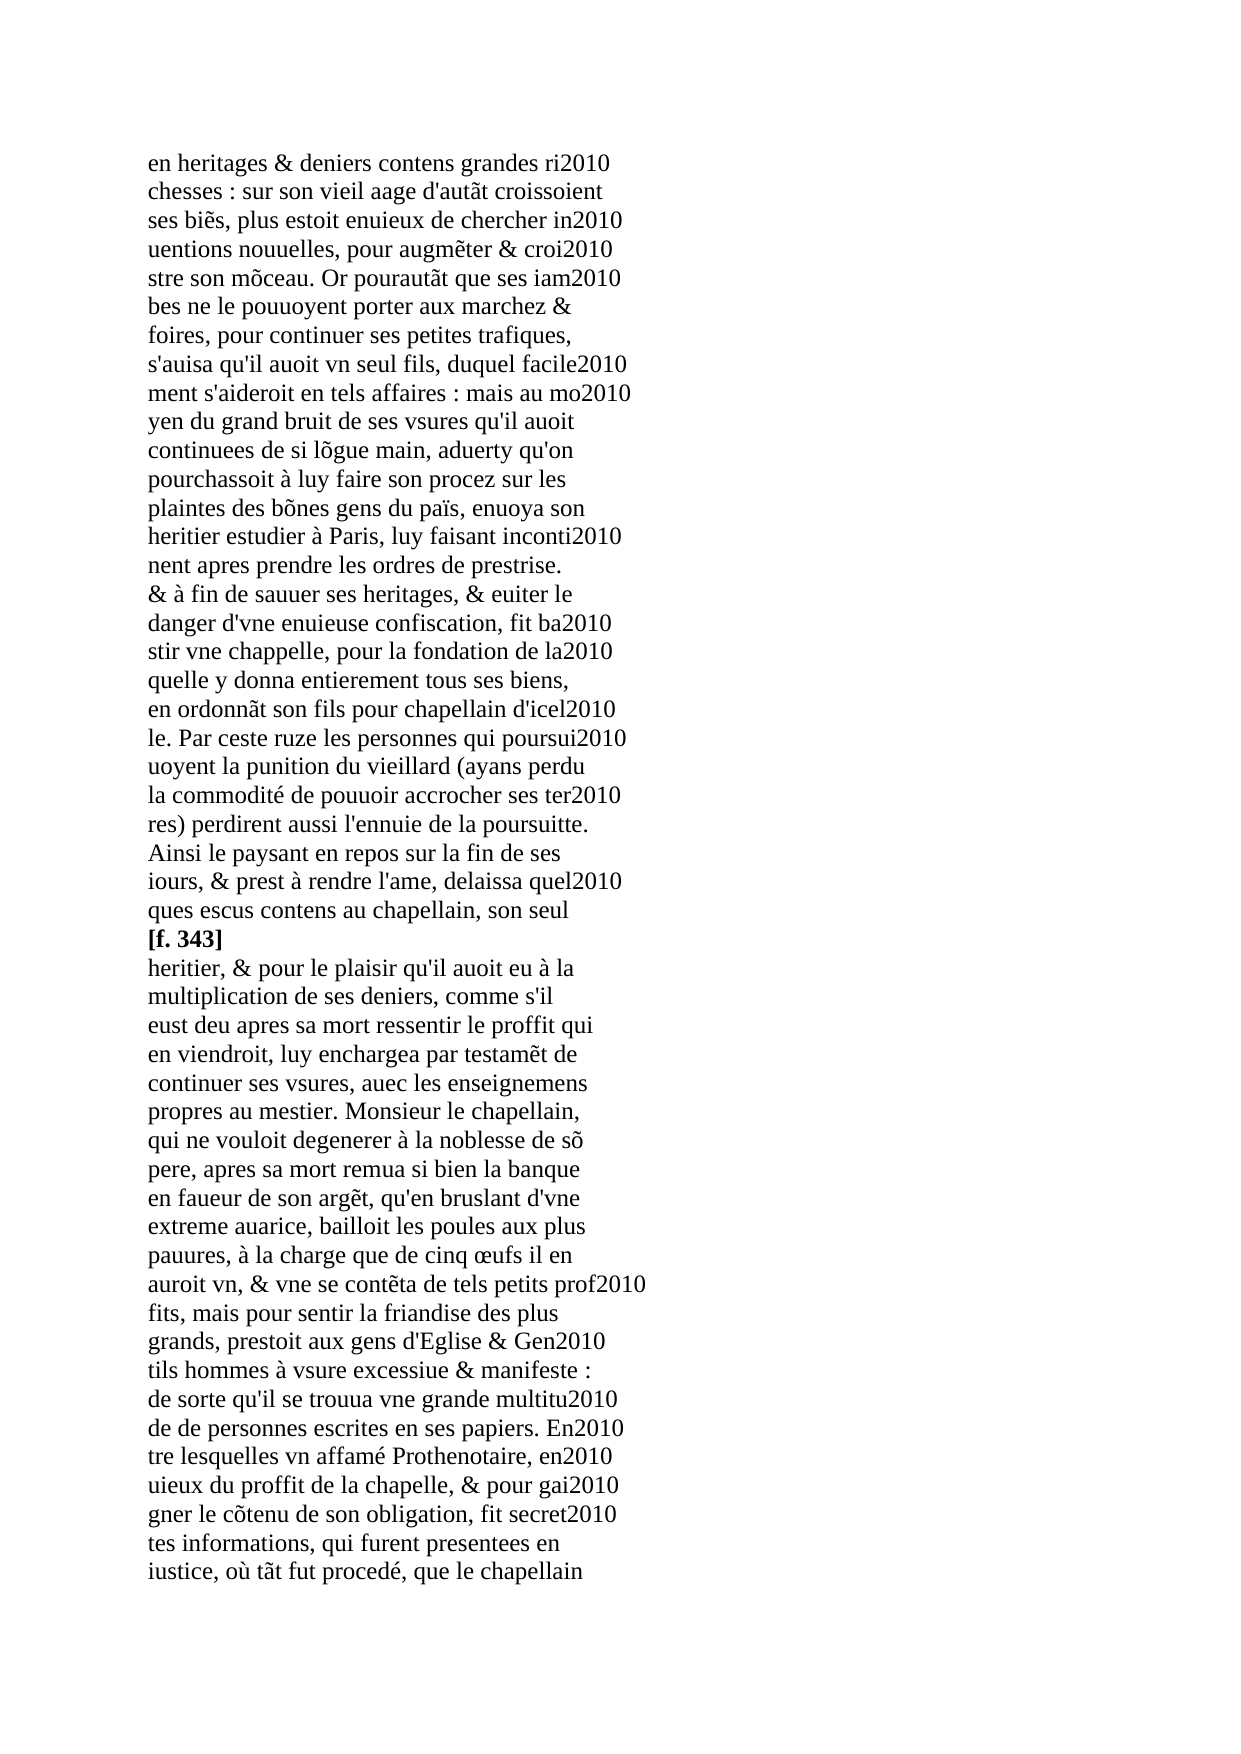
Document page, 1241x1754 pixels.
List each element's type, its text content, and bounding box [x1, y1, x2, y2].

text en heritages & deniers contens grandes ri2010 chesses : sur son vieil aage d'autãt croissoient ses biẽs, plus estoit enuieux de chercher in2010 uentions nouuelles, pour augmẽter & croi2010 stre son mõceau. Or pourautãt que ses iam2010 bes ne le pouuoyent porter aux marchez & foires, pour continuer ses petites trafiques, s'auisa qu'il auoit vn seul fils, duquel facile2010 ment s'aideroit en tels affaires : mais au mo2010 yen du grand bruit de ses vsures qu'il auoit continuees de si lõgue main, aduerty qu'on pourchassoit à luy faire son procez sur les plaintes des bõnes gens du païs, enuoya son heritier estudier à Paris, luy faisant inconti2010 nent apres prendre les ordres de prestrise. & à fin de sauuer ses heritages, & euiter le danger d'vne enuieuse confiscation, fit ba2010 stir vne chappelle, pour la fondation de la2010 quelle y donna entierement tous ses biens, en ordonnãt son fils pour chapellain d'icel2010 le. Par ceste ruze les personnes qui poursui2010 uoyent la punition du vieillard (ayans perdu la commodité de pouuoir accrocher ses ter2010 res) perdirent aussi l'ennuie de la poursuitte. Ainsi le paysant en repos sur la fin de ses iours, & prest à rendre l'ame, delaissa quel2010 ques escus contens au chapellain, son seul [f. 343] heritier, & pour le plaisir qu'il auoit eu à la multiplication de ses deniers, comme s'il eust deu apres sa mort ressentir le proffit qui en viendroit, luy enchargea par testamẽt de continuer ses vsures, auec les enseignemens propres au mestier. Monsieur le chapellain, qui ne vouloit degenerer à la noblesse de sõ pere, apres sa mort remua si bien la banque en faueur de son argẽt, qu'en bruslant d'vne extreme auarice, bailloit les poules aux plus pauures, à la charge que de cinq œufs il en auroit vn, & vne se contẽta de tels petits prof2010 fits, mais pour sentir la friandise des plus grands, prestoit aux gens d'Eglise & Gen2010 tils hommes à vsure excessiue & manifeste : de sorte qu'il se trouua vne grande multitu2010 de de personnes escrites en ses papiers. En2010 tre lesquelles vn affamé Prothenotaire, en2010 uieux du proffit de la chapelle, & pour gai2010 gner le cõtenu de son obligation, fit secret2010 tes informations, qui furent presentees en iustice, où tãt fut procedé, que le chapellain [148, 148, 1093, 1585]
